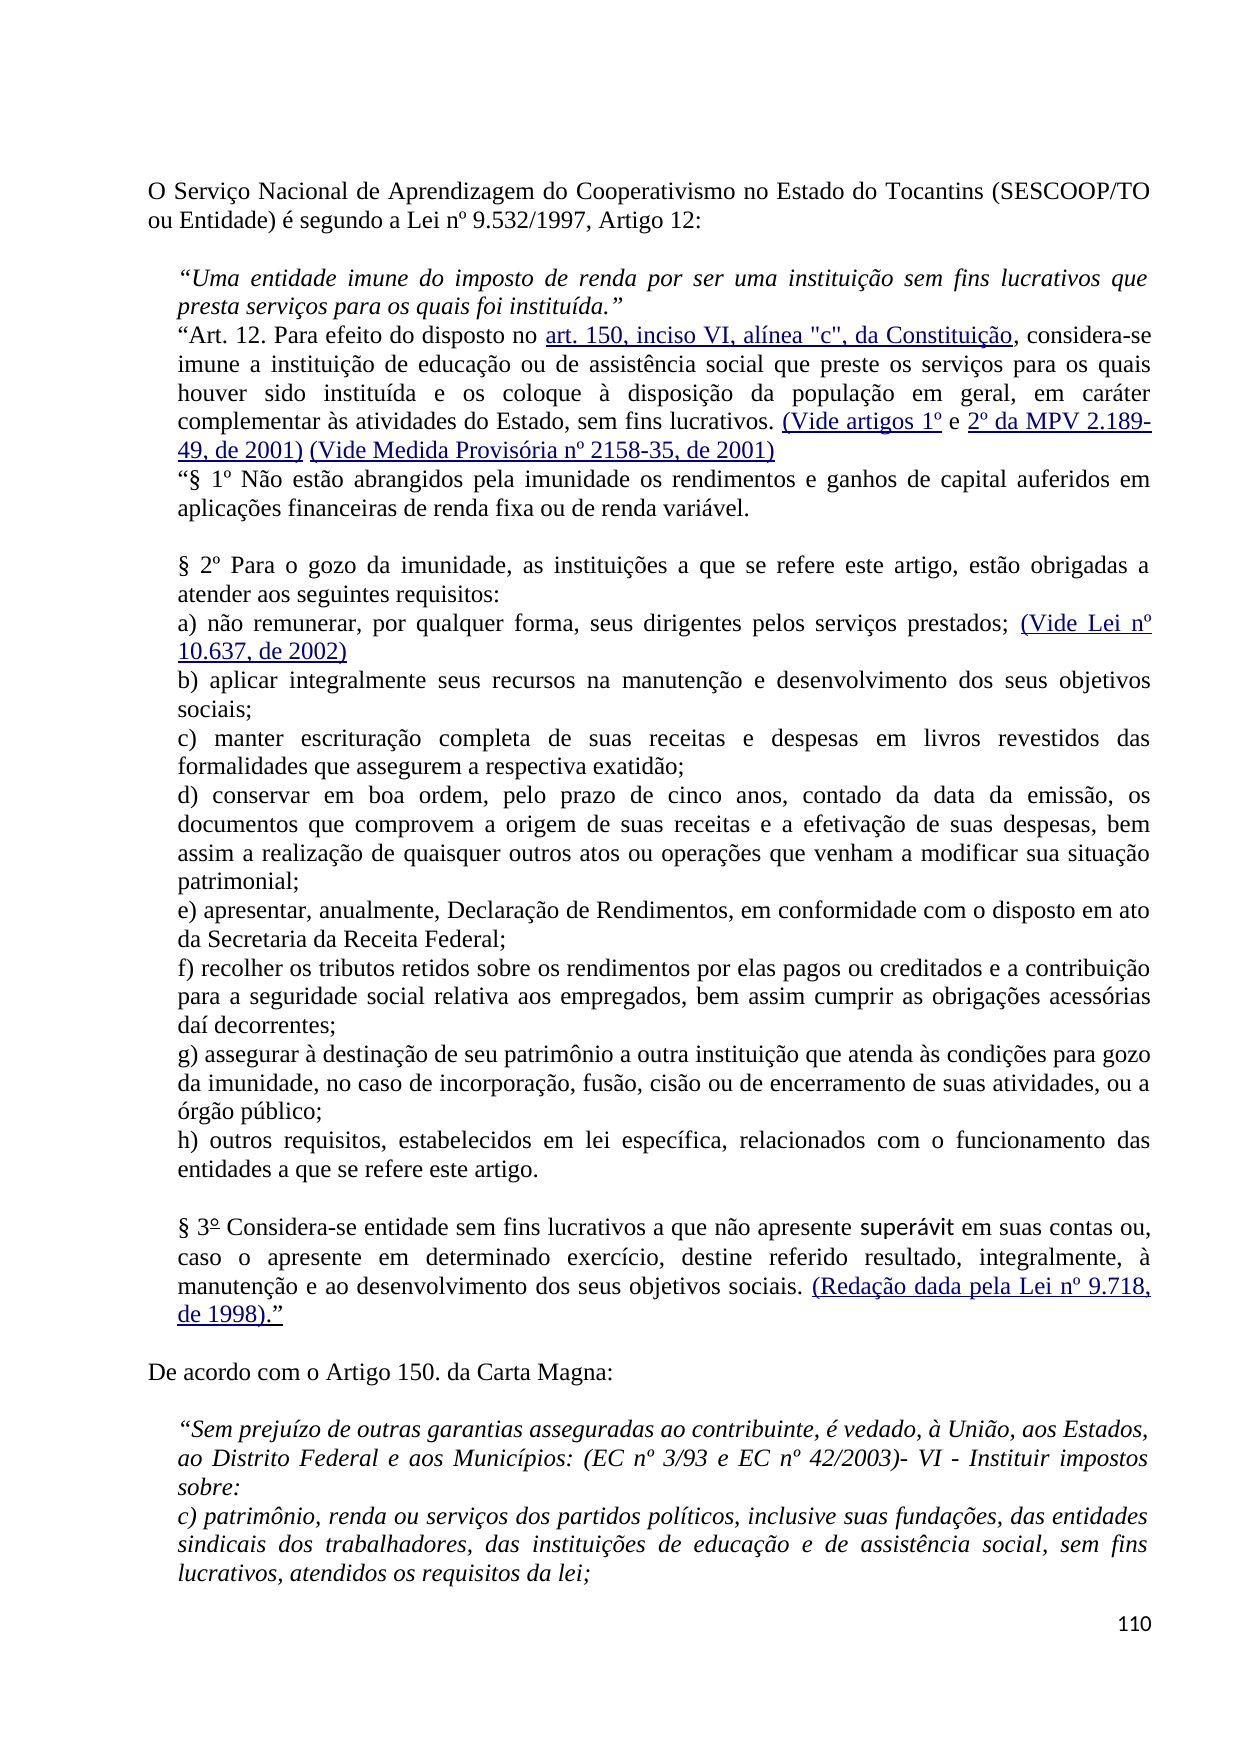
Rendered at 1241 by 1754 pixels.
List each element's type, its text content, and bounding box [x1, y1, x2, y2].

text h) outros requisitos, estabelecidos em lei específica, relacionados com o funcionamento das entidades a que se refere este artigo. [177, 1125, 1152, 1183]
text f) recolher os tributos retidos sobre os rendimentos por elas pagos ou creditados e a contribuição para a seguridade social relativa aos empregados, bem assim cumprir as obrigações acessórias daí decorrentes; [177, 953, 1152, 1039]
text d) conservar em boa ordem, pelo prazo de cinco anos, contado da data da emissão, os documentos que comprovem a origem de suas receitas e a efetivação de suas despesas, bem assim a realização de quaisquer outros atos ou operações que venham a modificar sua situação patrimonial; [177, 780, 1152, 895]
text “§ 1º Não estão abrangidos pela imunidade os rendimentos e ganhos de capital auferidos em aplicações financeiras de renda fixa ou de renda variável. [177, 464, 1152, 521]
text c) patrimônio, renda ou serviços dos partidos políticos, inclusive suas fundações, das entidades sindicais dos trabalhadores, das instituições de educação e de assistência social, sem fins lucrativos, atendidos os requisitos da lei; [177, 1501, 1152, 1587]
text g) assegurar à destinação de seu patrimônio a outra instituição que atenda às condições para gozo da imunidade, no caso de incorporação, fusão, cisão ou de encerramento de suas atividades, ou a órgão público; [177, 1039, 1152, 1125]
text De acordo com o Artigo 150. da Carta Magna: [148, 1357, 1152, 1386]
text c) manter escrituração completa de suas receitas e despesas em livros revestidos das formalidades que assegurem a respectiva exatidão; [177, 723, 1152, 780]
text a) não remunerar, por qualquer forma, seus dirigentes pelos serviços prestados; (Vide Lei nº 10.637, de 2002) [177, 608, 1152, 665]
text “Art. 12. Para efeito do disposto no art. 150, inciso VI, alínea "c", da Constituição, considera-se imune a instituição de educação ou de assistência social que preste os serviços para os quais houver sido instituída e os coloque à disposição da população em geral, em caráter complementar às atividades do Estado, sem fins lucrativos. (Vide artigos 1º e 2º da MPV 2.189-49, de 2001) (Vide Medida Provisória nº 2158-35, de 2001) [177, 320, 1152, 464]
text § 3° Considera-se entidade sem fins lucrativos a que não apresente superávit em suas contas ou, caso o apresente em determinado exercício, destine referido resultado, integralmente, à manutenção e ao desenvolvimento dos seus objetivos sociais. (Redação dada pela Lei nº 9.718, de 1998).” [177, 1211, 1152, 1328]
text O Serviço Nacional de Aprendizagem do Cooperativismo no Estado do Tocantins (SESCOOP/TO ou Entidade) é segundo a Lei nº 9.532/1997, Artigo 12: [148, 176, 1152, 234]
text “Sem prejuízo de outras garantias asseguradas ao contribuinte, é vedado, à União, aos Estados, ao Distrito Federal e aos Municípios: (EC nº 3/93 e EC nº 42/2003)- VI - Instituir impostos sobre: [177, 1414, 1152, 1501]
text “Uma entidade imune do imposto de renda por ser uma instituição sem fins lucrativos que presta serviços para os quais foi instituída.” [177, 263, 1152, 320]
text b) aplicar integralmente seus recursos na manutenção e desenvolvimento dos seus objetivos sociais; [177, 665, 1152, 723]
text e) apresentar, anualmente, Declaração de Rendimentos, em conformidade com o disposto em ato da Secretaria da Receita Federal; [177, 895, 1152, 953]
text § 2º Para o gozo da imunidade, as instituições a que se refere este artigo, estão obrigadas a atender aos seguintes requisitos: [177, 550, 1152, 608]
